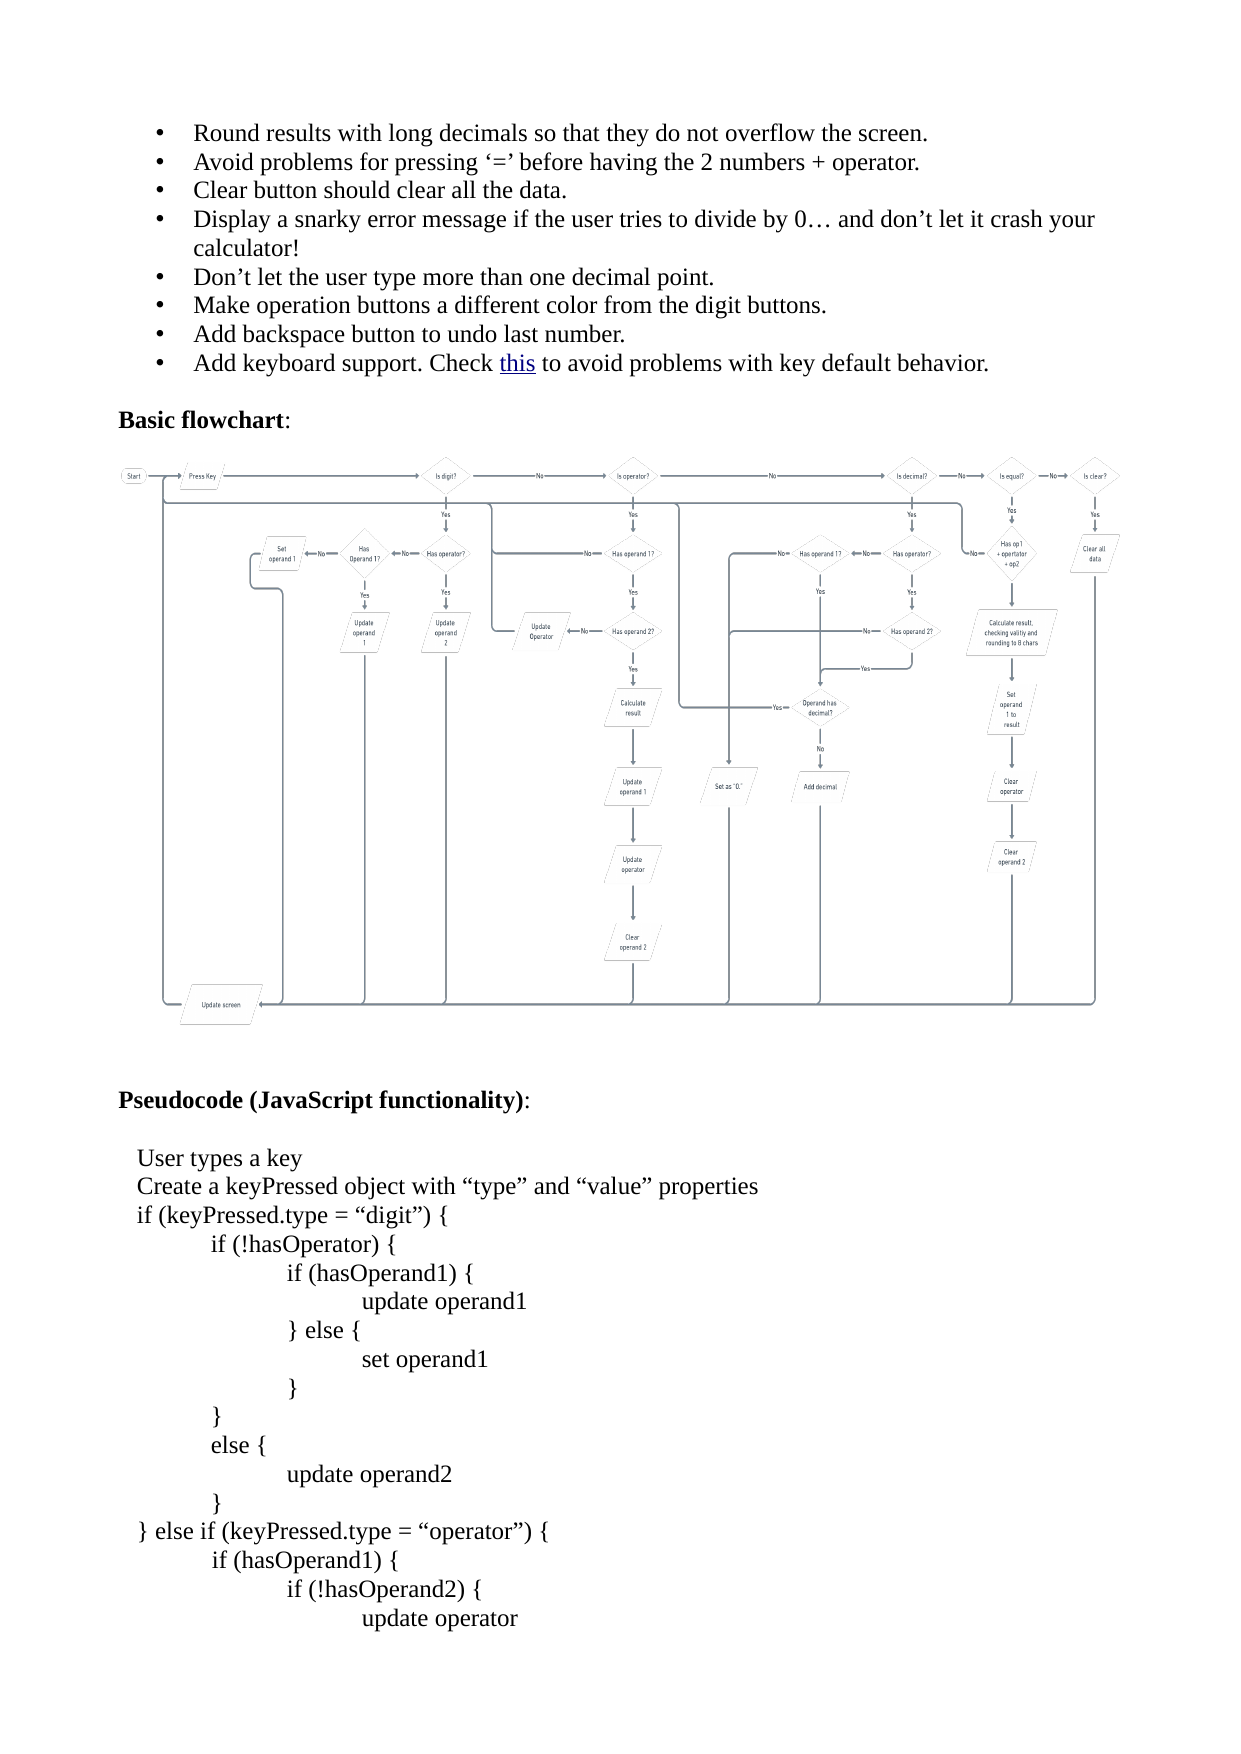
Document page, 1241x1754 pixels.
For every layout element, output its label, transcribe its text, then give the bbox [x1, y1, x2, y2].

list Display a snarky error message if the user tries to divide by 0… and don’t let it crash your calculator! [156, 204, 1122, 262]
list Don’t let the user type more than one decimal point. [156, 262, 1122, 291]
list Add keyboard support. Check this to avoid problems with key default behavior. [156, 348, 1122, 377]
text Pseudocode (JavaScript functionality): [118, 1085, 1122, 1114]
picture [118, 453, 1123, 1028]
list Add backspace button to undo last number. [156, 319, 1122, 348]
list Round results with long decimals so that they do not overflow the screen. [156, 118, 1122, 147]
list Clear button should clear all the data. [156, 176, 1122, 204]
text Basic flowchart: [118, 406, 1122, 434]
list Make operation buttons a different color from the digit buttons. [156, 291, 1122, 319]
list Avoid problems for pressing ‘=’ before having the 2 numbers + operator. [156, 147, 1122, 176]
